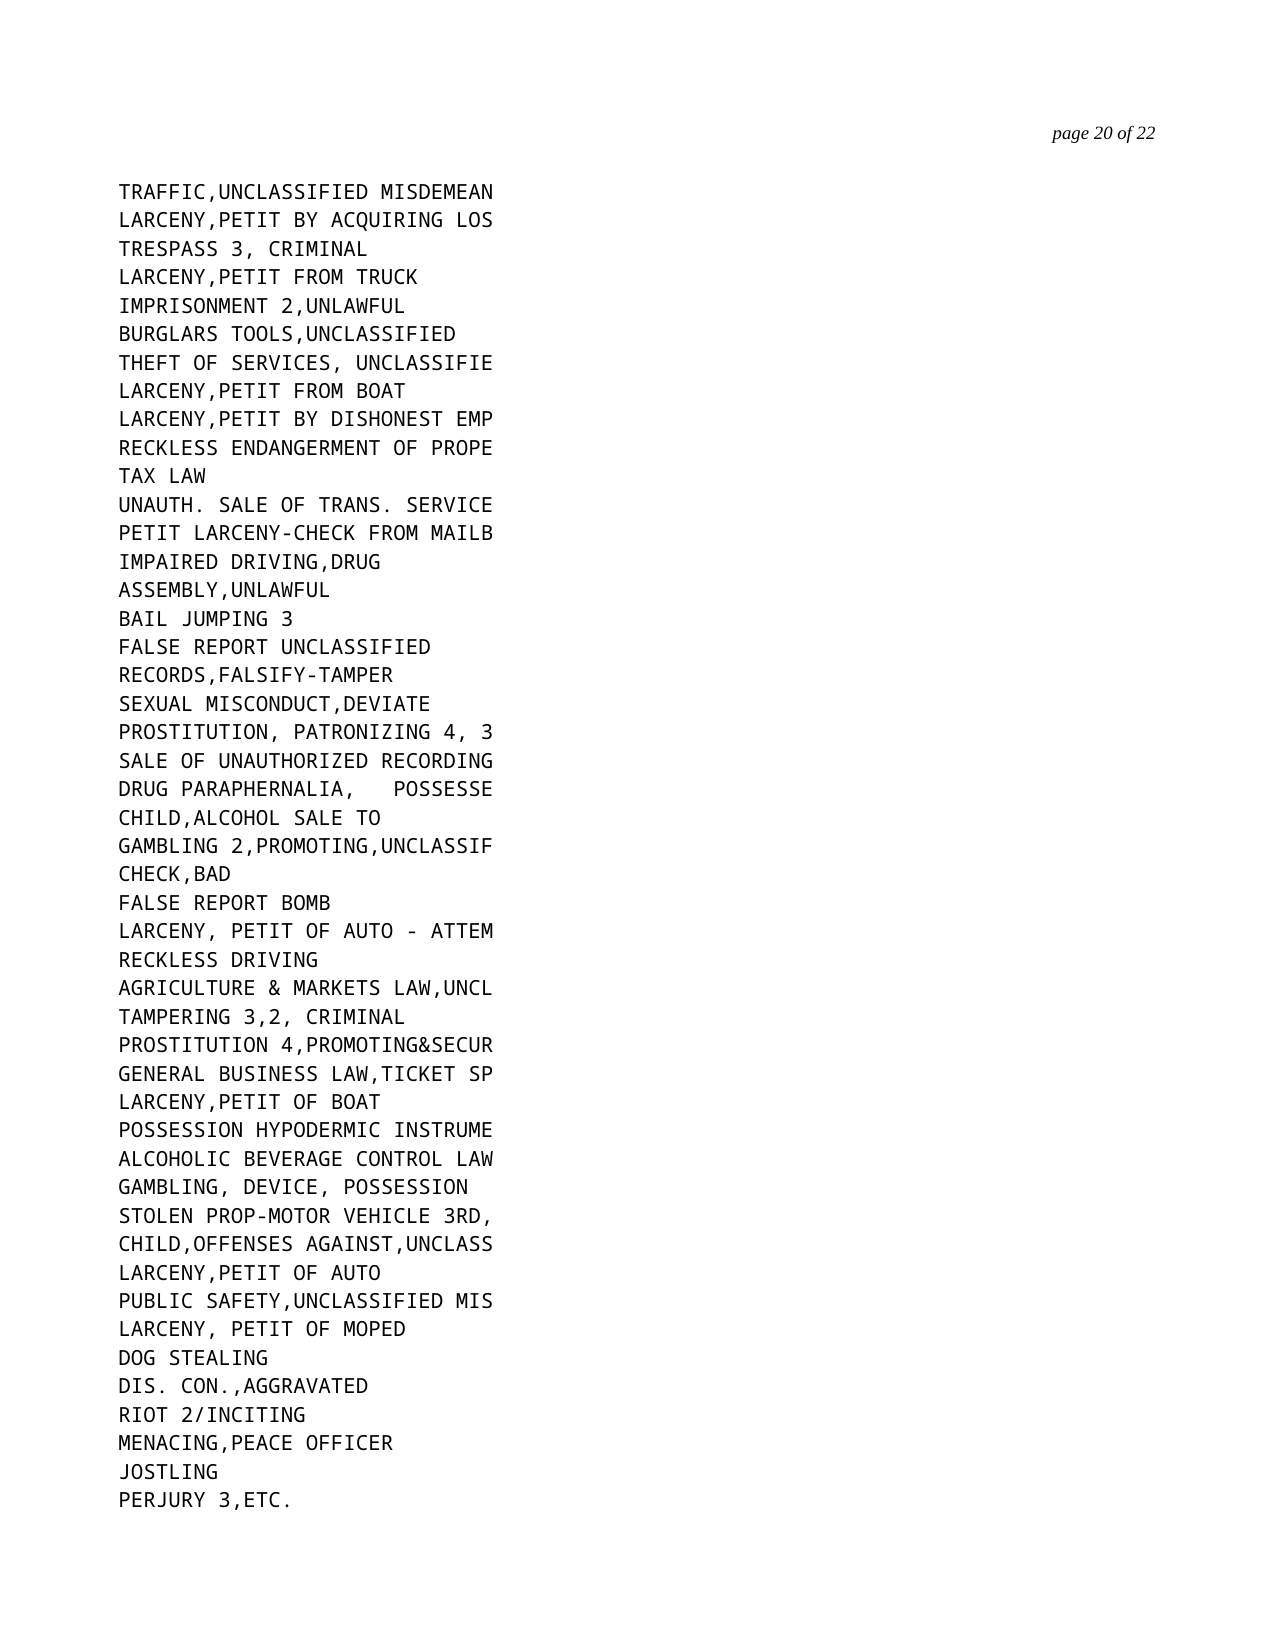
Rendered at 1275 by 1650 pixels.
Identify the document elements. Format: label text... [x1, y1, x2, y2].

text RECKLESS ENDANGERMENT OF PROPE [118, 433, 1157, 461]
text LARCENY,PETIT OF AUTO [118, 1258, 1157, 1286]
text GAMBLING 2,PROMOTING,UNCLASSIF [118, 831, 1157, 859]
text STOLEN PROP-MOTOR VEHICLE 3RD, [118, 1201, 1157, 1229]
text POSSESSION HYPODERMIC INSTRUME [118, 1116, 1157, 1144]
text BURGLARS TOOLS,UNCLASSIFIED [118, 319, 1157, 348]
text PROSTITUTION 4,PROMOTING&SECUR [118, 1030, 1157, 1059]
text LARCENY, PETIT OF AUTO - ATTEM [118, 916, 1157, 945]
text IMPAIRED DRIVING,DRUG [118, 547, 1157, 575]
text LARCENY,PETIT FROM BOAT [118, 376, 1157, 404]
text FALSE REPORT UNCLASSIFIED [118, 632, 1157, 661]
text IMPRISONMENT 2,UNLAWFUL [118, 291, 1157, 319]
text FALSE REPORT BOMB [118, 888, 1157, 916]
text PUBLIC SAFETY,UNCLASSIFIED MIS [118, 1286, 1157, 1314]
text TAMPERING 3,2, CRIMINAL [118, 1002, 1157, 1030]
text SALE OF UNAUTHORIZED RECORDING [118, 746, 1157, 774]
text UNAUTH. SALE OF TRANS. SERVICE [118, 490, 1157, 518]
text LARCENY,PETIT BY DISHONEST EMP [118, 404, 1157, 433]
text CHECK,BAD [118, 859, 1157, 888]
text DIS. CON.,AGGRAVATED [118, 1371, 1157, 1400]
text ASSEMBLY,UNLAWFUL [118, 575, 1157, 604]
text AGRICULTURE & MARKETS LAW,UNCL [118, 973, 1157, 1002]
text SEXUAL MISCONDUCT,DEVIATE [118, 689, 1157, 717]
text PROSTITUTION, PATRONIZING 4, 3 [118, 717, 1157, 746]
text CHILD,OFFENSES AGAINST,UNCLASS [118, 1229, 1157, 1258]
text RECKLESS DRIVING [118, 945, 1157, 973]
text ALCOHOLIC BEVERAGE CONTROL LAW [118, 1144, 1157, 1172]
text MENACING,PEACE OFFICER [118, 1428, 1157, 1457]
text LARCENY, PETIT OF MOPED [118, 1314, 1157, 1343]
text PERJURY 3,ETC. [118, 1485, 1157, 1514]
text LARCENY,PETIT FROM TRUCK [118, 262, 1157, 291]
text RECORDS,FALSIFY-TAMPER [118, 661, 1157, 689]
text JOSTLING [118, 1457, 1157, 1485]
text LARCENY,PETIT BY ACQUIRING LOS [118, 206, 1157, 234]
text THEFT OF SERVICES, UNCLASSIFIE [118, 348, 1157, 376]
text GENERAL BUSINESS LAW,TICKET SP [118, 1059, 1157, 1087]
text CHILD,ALCOHOL SALE TO [118, 803, 1157, 831]
text DOG STEALING [118, 1343, 1157, 1371]
text RIOT 2/INCITING [118, 1400, 1157, 1428]
text TAX LAW [118, 461, 1157, 490]
text PETIT LARCENY-CHECK FROM MAILB [118, 518, 1157, 547]
text TRAFFIC,UNCLASSIFIED MISDEMEAN [118, 177, 1157, 206]
text TRESPASS 3, CRIMINAL [118, 234, 1157, 262]
text BAIL JUMPING 3 [118, 604, 1157, 632]
text DRUG PARAPHERNALIA, POSSESSE [118, 774, 1157, 803]
text LARCENY,PETIT OF BOAT [118, 1087, 1157, 1116]
text GAMBLING, DEVICE, POSSESSION [118, 1172, 1157, 1201]
